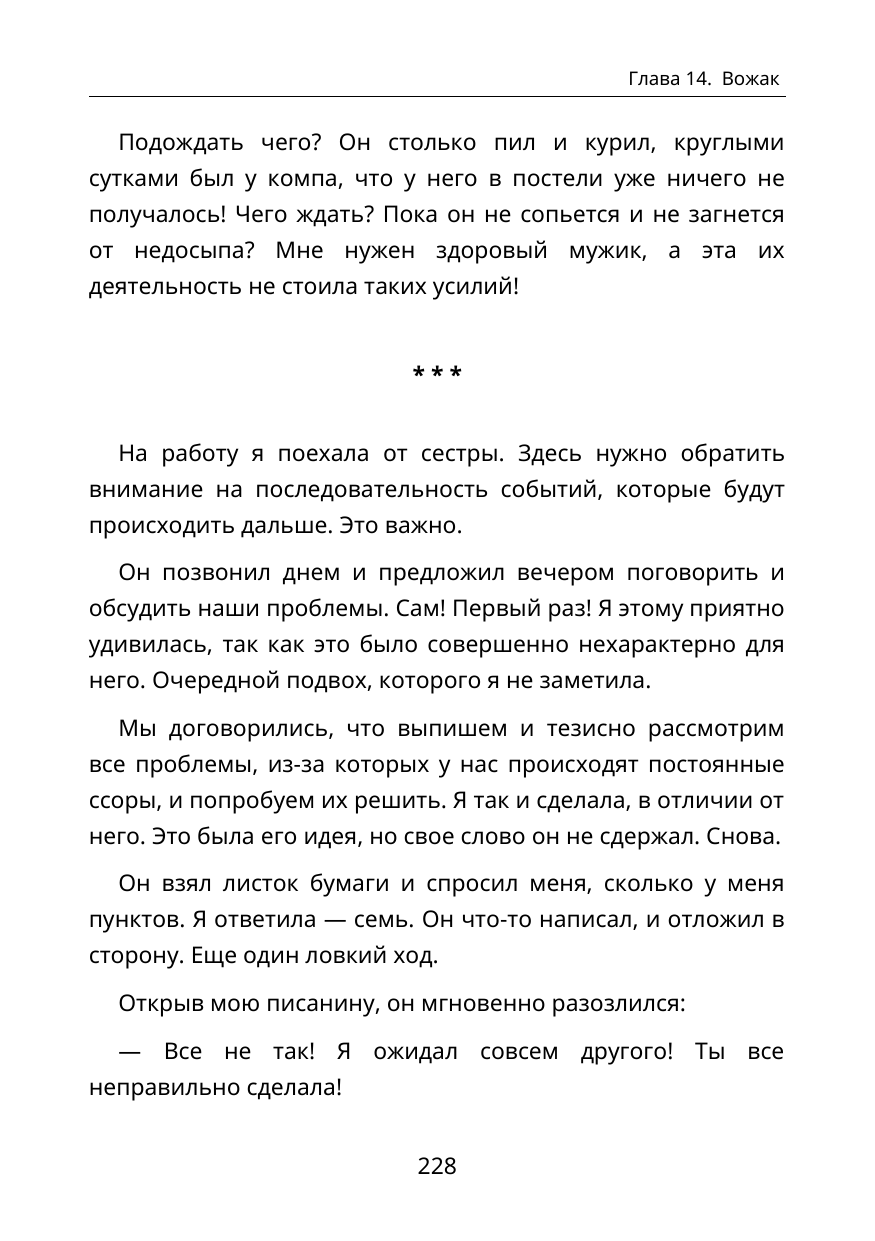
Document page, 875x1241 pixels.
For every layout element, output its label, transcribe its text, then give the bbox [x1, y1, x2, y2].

text Он позвонил днем и предложил вечером поговорить и обсудить наши проблемы. Сам! Первый раз! Я этому приятно удивилась, так как это было совершенно нехарактерно для него. Очередной подвох, которого я не заметила. [88, 556, 786, 695]
text На работу я поехала от сестры. Здесь нужно обратить внимание на последовательность событий, которые будут происходить дальше. Это важно. [88, 437, 786, 540]
text Он взял листок бумаги и спросил меня, сколько у меня пунктов. Я ответила — семь. Он что-то написал, и отложил в сторону. Еще один ловкий ход. [88, 867, 786, 971]
list Все не так! Я ожидал совсем другого! Ты все неправильно сделала! [88, 1035, 786, 1102]
text Открыв мою писанину, он мгновенно разозлился: [88, 987, 786, 1018]
text Мы договорились, что выпишем и тезисно рассмотрим все проблемы, из-за которых у нас происходят постоянные ссоры, и попробуем их решить. Я так и сделала, в отличии от него. Это была его идея, но свое слово он не сдержал. Снова. [88, 712, 786, 851]
subtitle * * * [88, 359, 786, 390]
text Подождать чего? Он столько пил и курил, круглыми сутками был у компа, что у него в постели уже ничего не получалось! Чего ждать? Пока он не сопьется и не загнется от недосыпа? Мне нужен здоровый мужик, а эта их деятельность не стоила таких усилий! [88, 126, 786, 301]
